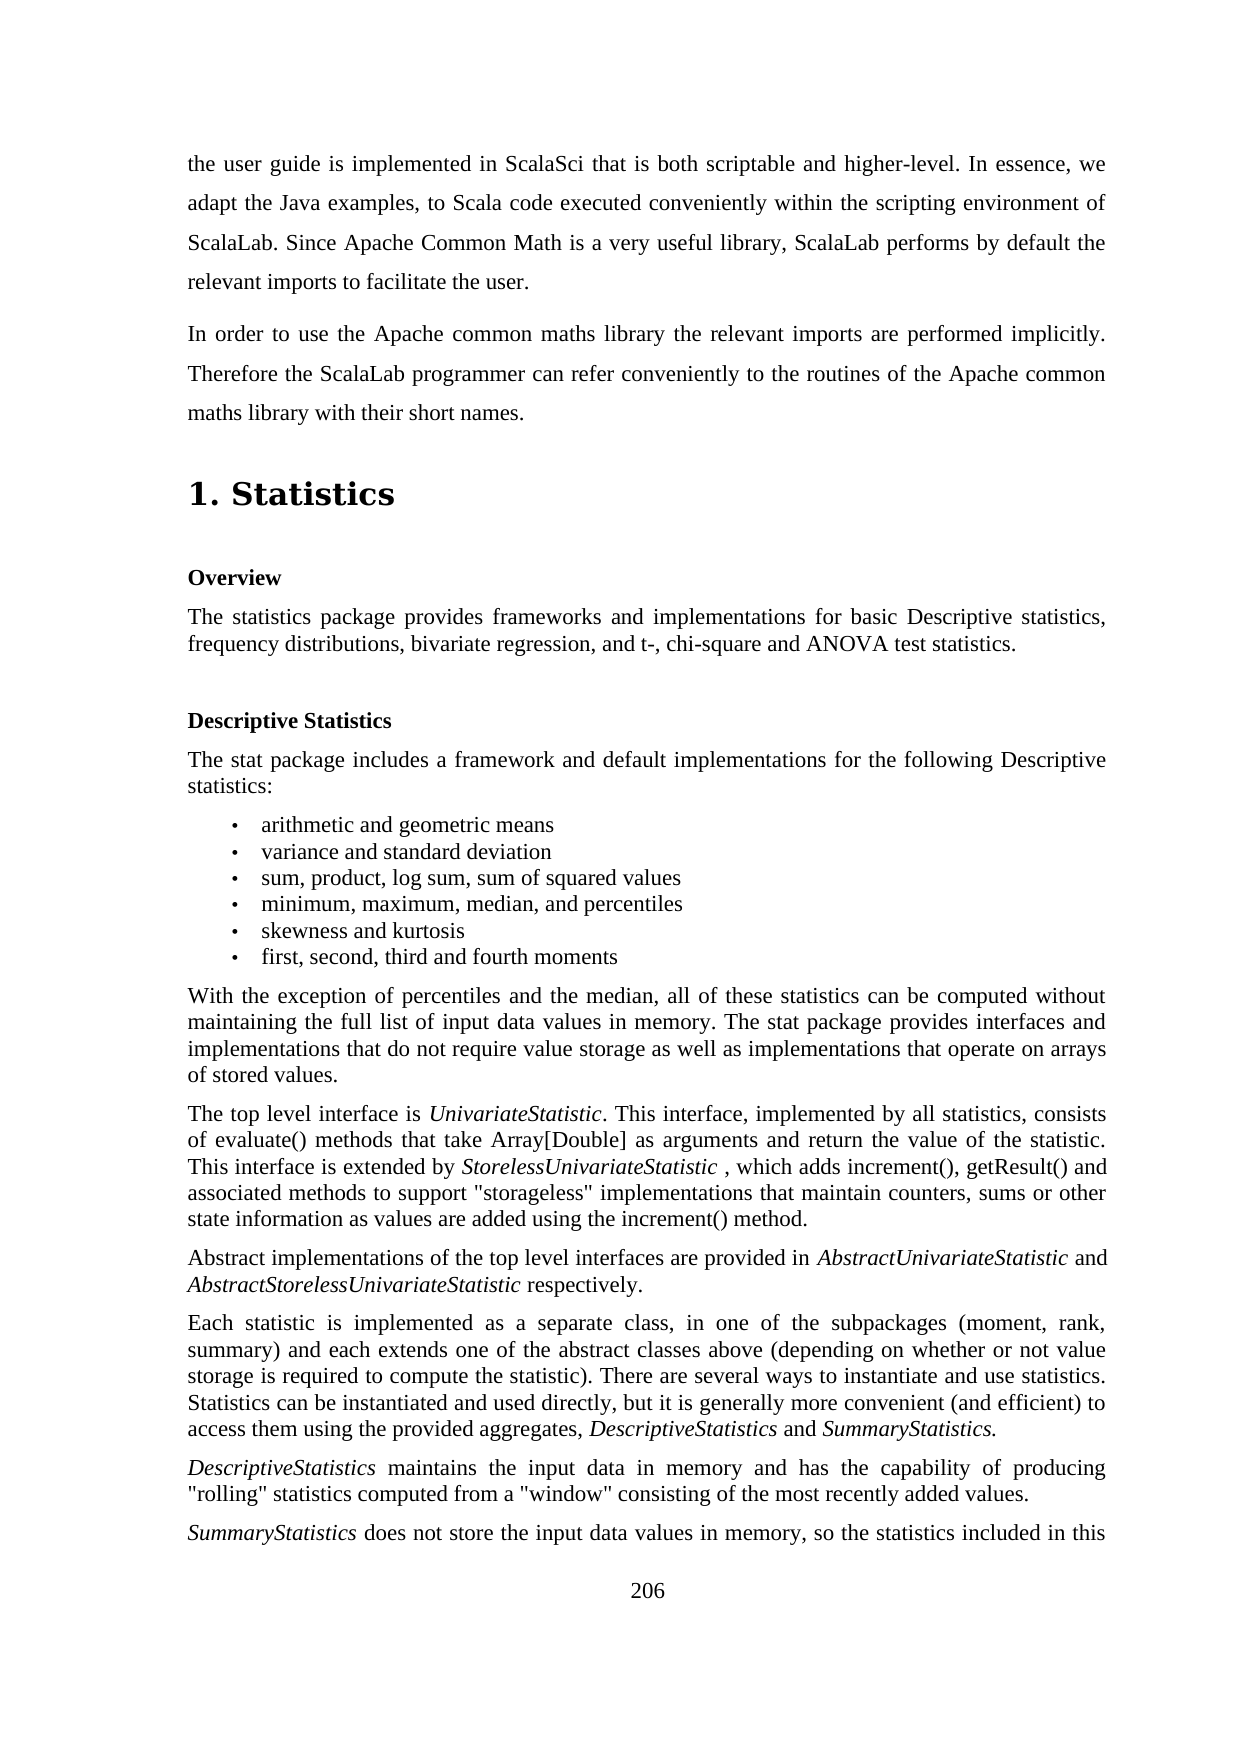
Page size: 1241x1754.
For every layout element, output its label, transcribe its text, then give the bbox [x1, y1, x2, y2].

list arithmetic and geometric means [232, 811, 1108, 838]
list skewness and kurtosis [232, 917, 1108, 943]
list sum, product, log sum, sum of squared values [232, 864, 1108, 891]
text The statistics package provides frameworks and implementations for basic Descriptive statistics, frequency distributions, bivariate regression, and t-, chi-square and ANOVA test statistics. [187, 603, 1108, 656]
text Descriptive Statistics [187, 707, 1108, 734]
text Abstract implementations of the top level interfaces are provided in AbstractUnivariateStatistic and AbstractStorelessUnivariateStatistic respectively. [187, 1244, 1108, 1297]
text With the exception of percentiles and the median, all of these statistics can be computed without maintaining the full list of input data values in memory. The stat package provides interfaces and implementations that do not require value storage as well as implementations that operate on arrays of stored values. [187, 982, 1108, 1087]
subtitle 1. Statistics [187, 476, 1108, 513]
text SummaryStatistics does not store the input data values in memory, so the statistics included in this [187, 1519, 1108, 1545]
text DescriptiveStatistics maintains the input data in memory and has the capability of producing "rolling" statistics computed from a "window" consisting of the most recently added values. [187, 1454, 1108, 1506]
list variance and standard deviation [232, 838, 1108, 864]
text The top level interface is UnivariateStatistic. This interface, implemented by all statistics, consists of evaluate() methods that take Array[Double] as arguments and return the value of the statistic. This interface is extended by StorelessUnivariateStatistic , which adds increment(), getResult() and associated methods to support "storageless" implementations that maintain counters, sums or other state information as values are added using the increment() method. [187, 1100, 1108, 1232]
list first, second, third and fourth moments [232, 943, 1108, 969]
text The stat package includes a framework and default implementations for the following Descriptive statistics: [187, 746, 1108, 799]
text Each statistic is implemented as a separate class, in one of the subpackages (moment, rank, summary) and each extends one of the abstract classes above (depending on whether or not value storage is required to compute the statistic). There are several ways to instantiate and use statistics. Statistics can be instantiated and used directly, but it is generally more convenient (and efficient) to access them using the provided aggregates, DescriptiveStatistics and SummaryStatistics. [187, 1309, 1108, 1441]
text the user guide is implemented in ScalaSci that is both scriptable and higher-level. In essence, we adapt the Java examples, to Scala code executed conveniently within the scripting environment of ScalaLab. Since Apache Common Math is a very useful library, ScalaLab performs by default the relevant imports to facilitate the user. [187, 150, 1108, 295]
text Overview [187, 564, 1108, 591]
text In order to use the Apache common maths library the relevant imports are performed implicitly. Therefore the ScalaLab programmer can refer conveniently to the routines of the Apache common maths library with their short names. [187, 320, 1108, 426]
list minimum, maximum, median, and percentiles [232, 891, 1108, 917]
